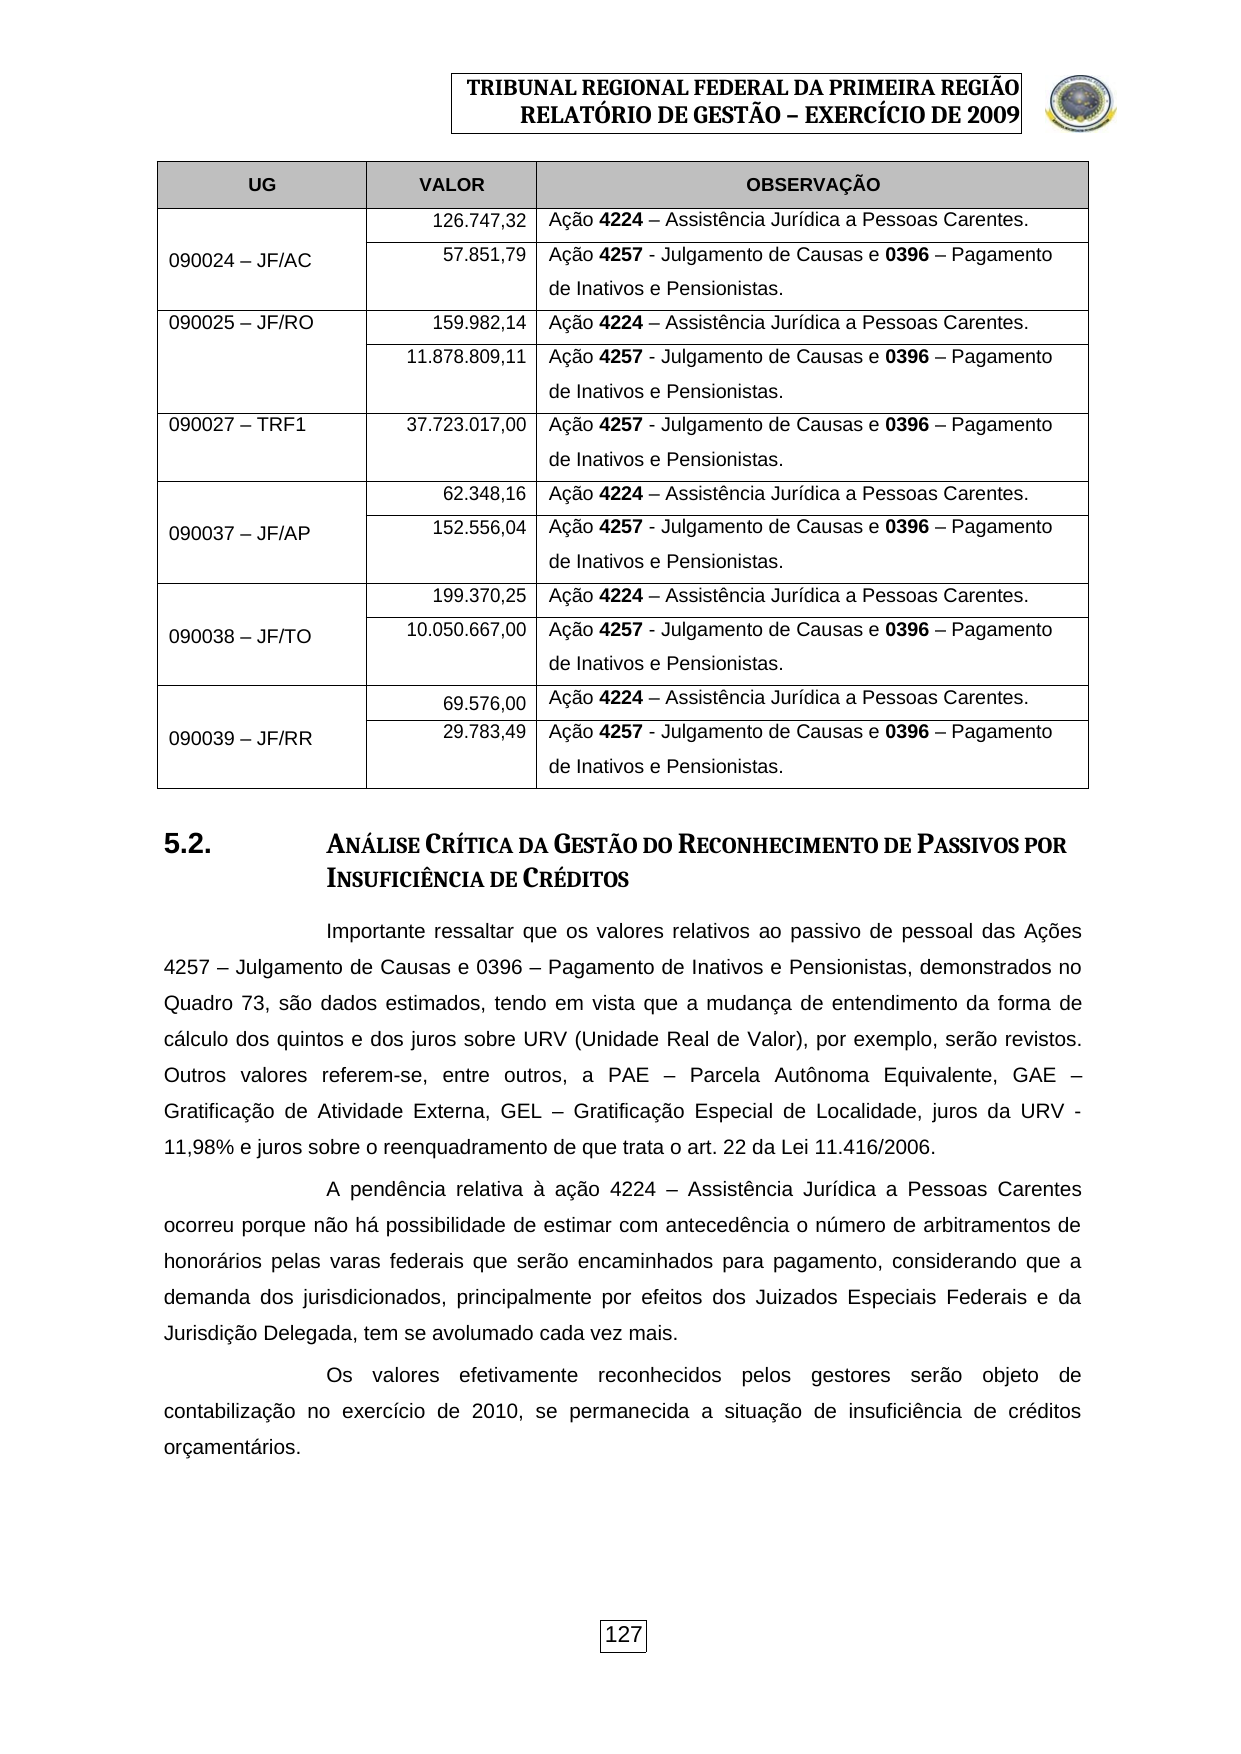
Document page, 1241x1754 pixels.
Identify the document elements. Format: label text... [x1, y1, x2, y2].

table_cell Ação 4257 - Julgamento de Causas e 0396 – Pagamento de Inativos e Pensionistas. [537, 516, 1088, 583]
table_cell 090025 – JF/RO [158, 311, 366, 413]
table_cell 126.747,32 [367, 209, 536, 242]
picture [1045, 75, 1117, 133]
text A pendência relativa à ação 4224 – Assistência Jurídica a Pessoas Carentes ocorreu porque não há possibilidade de estimar com antecedência o número de arbitramentos de honorários pelas varas federais que serão encaminhados para pagamento, considerando que a demanda dos jurisdicionados, principalmente por efeitos dos Juizados Especiais Federais e da Jurisdição Delegada, tem se avolumado cada vez mais. [163, 1177, 1083, 1345]
table_cell 10.050.667,00 [367, 618, 536, 685]
table_cell Ação 4257 - Julgamento de Causas e 0396 – Pagamento de Inativos e Pensionistas. [537, 618, 1088, 685]
table_cell Ação 4224 – Assistência Jurídica a Pessoas Carentes. [537, 209, 1088, 242]
table_cell Ação 4257 - Julgamento de Causas e 0396 – Pagamento de Inativos e Pensionistas. [537, 345, 1088, 413]
table_cell 090039 – JF/RR [158, 686, 366, 788]
table_cell Ação 4224 – Assistência Jurídica a Pessoas Carentes. [537, 686, 1088, 719]
table_cell Ação 4224 – Assistência Jurídica a Pessoas Carentes. [537, 584, 1088, 617]
table_header VALOR [367, 162, 536, 208]
table_cell Ação 4257 - Julgamento de Causas e 0396 – Pagamento de Inativos e Pensionistas. [537, 414, 1088, 481]
table_cell Ação 4257 - Julgamento de Causas e 0396 – Pagamento de Inativos e Pensionistas. [537, 243, 1088, 310]
table_cell Ação 4224 – Assistência Jurídica a Pessoas Carentes. [537, 311, 1088, 344]
table_cell 57.851,79 [367, 243, 536, 310]
text Importante ressaltar que os valores relativos ao passivo de pessoal das Ações 4257 – Julgamento de Causas e 0396 – Pagamento de Inativos e Pensionistas, demonstrados no Quadro 73, são dados estimados, tendo em vista que a mudança de entendimento da forma de cálculo dos quintos e dos juros sobre URV (Unidade Real de Valor), por exemplo, serão revistos. Outros valores referem-se, entre outros, a PAE – Parcela Autônoma Equivalente, GAE – Gratificação de Atividade Externa, GEL – Gratificação Especial de Localidade, juros da URV - 11,98% e juros sobre o reenquadramento de que trata o art. 22 da Lei 11.416/2006. [163, 919, 1083, 1159]
table_cell 199.370,25 [367, 584, 536, 617]
table_cell 62.348,16 [367, 482, 536, 515]
table_header OBSERVAÇÃO [537, 162, 1088, 208]
table_cell 69.576,00 [367, 686, 536, 719]
table_cell 11.878.809,11 [367, 345, 536, 413]
table_cell 37.723.017,00 [367, 414, 536, 481]
table_cell 090037 – JF/AP [158, 482, 366, 583]
table_cell 159.982,14 [367, 311, 536, 344]
table_cell Ação 4257 - Julgamento de Causas e 0396 – Pagamento de Inativos e Pensionistas. [537, 721, 1088, 788]
text Os valores efetivamente reconhecidos pelos gestores serão objeto de contabilização no exercício de 2010, se permanecida a situação de insuficiência de créditos orçamentários. [163, 1363, 1083, 1459]
table_header UG [158, 162, 366, 208]
list ANÁLISE CRÍTICA DA GESTÃO DO RECONHECIMENTO DE PASSIVOS POR INSUFICIÊNCIA DE CRÉDITOS [163, 826, 1083, 894]
table_cell 29.783,49 [367, 721, 536, 788]
table_cell 152.556,04 [367, 516, 536, 583]
table_cell 090024 – JF/AC [158, 209, 366, 310]
table_cell Ação 4224 – Assistência Jurídica a Pessoas Carentes. [537, 482, 1088, 515]
table_cell 090038 – JF/TO [158, 584, 366, 685]
table_cell 090027 – TRF1 [158, 414, 366, 481]
